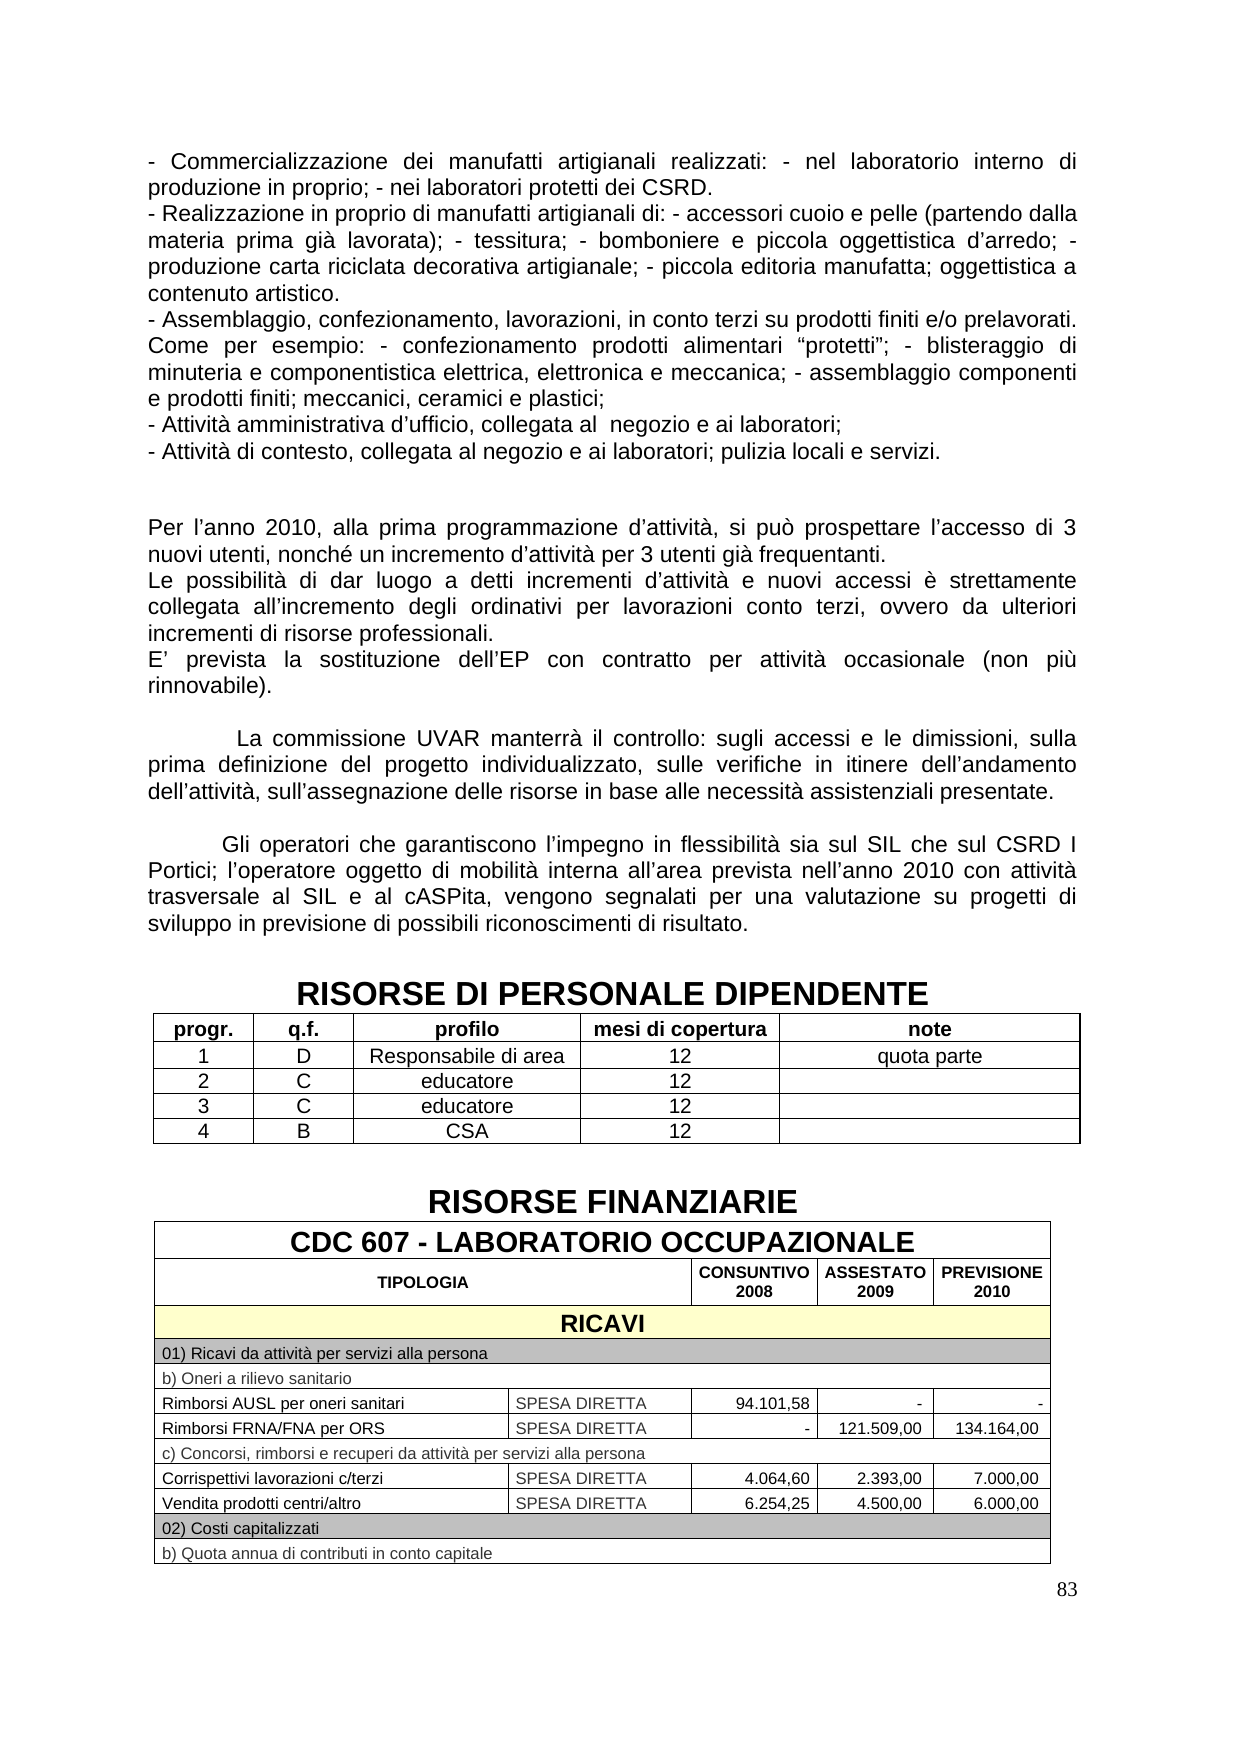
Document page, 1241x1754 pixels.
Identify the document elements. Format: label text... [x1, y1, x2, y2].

table_cell Corrispettivi lavorazioni c/terzi [155, 1464, 508, 1488]
table_cell 2.393,00 [818, 1464, 933, 1488]
text - Realizzazione in proprio di manufatti artigianali di: - accessori cuoio e pelle (partendo dalla materia prima già lavorata); - tessitura; - bomboniere e piccola oggettistica d’arredo; - produzione carta riciclata decorativa artigianale; - piccola editoria manufatta; oggettistica a contenuto artistico. [148, 200, 1078, 306]
table_cell C [254, 1069, 353, 1093]
table_cell 12 [581, 1094, 779, 1118]
table_cell TIPOLOGIA [155, 1259, 691, 1305]
table_cell 134.164,00 [934, 1414, 1050, 1438]
table_cell b) Quota annua di contributi in conto capitale [155, 1539, 1050, 1563]
table_cell 94.101,58 [692, 1389, 817, 1413]
table_cell 12 [581, 1042, 779, 1068]
table_cell 2 [154, 1069, 253, 1093]
text La commissione UVAR manterrà il controllo: sugli accessi e le dimissioni, sulla prima definizione del progetto individualizzato, sulle verifiche in itinere dell’andamento dell’attività, sull’assegnazione delle risorse in base alle necessità assistenziali presentate. [148, 725, 1078, 804]
text RISORSE DI PERSONALE DIPENDENTE [74, 974, 1152, 1013]
table_cell ASSESTATO 2009 [818, 1259, 933, 1305]
table_header note [780, 1014, 1079, 1041]
table_cell - [692, 1414, 817, 1438]
table_header profilo [354, 1014, 580, 1041]
table_cell 02) Costi capitalizzati [155, 1514, 1050, 1538]
table_cell SPESA DIRETTA [509, 1389, 691, 1413]
table_cell educatore [354, 1069, 580, 1093]
table_cell 6.000,00 [934, 1489, 1050, 1513]
table_cell 12 [581, 1069, 779, 1093]
text RISORSE FINANZIARIE [74, 1182, 1152, 1221]
table_cell [780, 1094, 1079, 1118]
text - Attività di contesto, collegata al negozio e ai laboratori; pulizia locali e servizi. [148, 438, 1078, 464]
table_cell PREVISIONE 2010 [934, 1259, 1050, 1305]
table_cell Responsabile di area [354, 1042, 580, 1068]
table_cell 1 [154, 1042, 253, 1068]
table_header q.f. [254, 1014, 353, 1041]
table_cell CSA [354, 1119, 580, 1143]
table_cell B [254, 1119, 353, 1143]
table_cell SPESA DIRETTA [509, 1464, 691, 1488]
table_cell SPESA DIRETTA [509, 1414, 691, 1438]
table_cell 4.500,00 [818, 1489, 933, 1513]
table_cell - [934, 1389, 1050, 1413]
table_header progr. [154, 1014, 253, 1041]
table_cell [780, 1069, 1079, 1093]
table_cell b) Oneri a rilievo sanitario [155, 1364, 1050, 1388]
table_cell SPESA DIRETTA [509, 1489, 691, 1513]
text E’ prevista la sostituzione dell’EP con contratto per attività occasionale (non più rinnovabile). [148, 646, 1078, 699]
table_cell 6.254,25 [692, 1489, 817, 1513]
table_cell Rimborsi AUSL per oneri sanitari [155, 1389, 508, 1413]
table_header mesi di copertura [581, 1014, 779, 1041]
table_cell 12 [581, 1119, 779, 1143]
text Le possibilità di dar luogo a detti incrementi d’attività e nuovi accessi è strettamente collegata all’incremento degli ordinativi per lavorazioni conto terzi, ovvero da ulteriori incrementi di risorse professionali. [148, 567, 1078, 646]
table_header CDC 607 - LABORATORIO OCCUPAZIONALE [155, 1222, 1050, 1258]
text - Assemblaggio, confezionamento, lavorazioni, in conto terzi su prodotti finiti e/o prelavorati. Come per esempio: - confezionamento prodotti alimentari “protetti”; - blisteraggio di minuteria e componentistica elettrica, elettronica e meccanica; - assemblaggio componenti e prodotti finiti; meccanici, ceramici e plastici; [148, 306, 1078, 411]
text - Commercializzazione dei manufatti artigianali realizzati: - nel laboratorio interno di produzione in proprio; - nei laboratori protetti dei CSRD. [148, 148, 1078, 200]
table_cell 4.064,60 [692, 1464, 817, 1488]
table_cell C [254, 1094, 353, 1118]
table_cell RICAVI [155, 1306, 1050, 1338]
table_cell quota parte [780, 1042, 1079, 1068]
table_cell D [254, 1042, 353, 1068]
text Per l’anno 2010, alla prima programmazione d’attività, si può prospettare l’accesso di 3 nuovi utenti, nonché un incremento d’attività per 3 utenti già frequentanti. [148, 514, 1078, 567]
table_cell 4 [154, 1119, 253, 1143]
text - Attività amministrativa d’ufficio, collegata al negozio e ai laboratori; [148, 411, 1078, 438]
table_cell 01) Ricavi da attività per servizi alla persona [155, 1339, 1050, 1363]
table_cell CONSUNTIVO 2008 [692, 1259, 817, 1305]
table_cell 3 [154, 1094, 253, 1118]
table_cell - [818, 1389, 933, 1413]
text Gli operatori che garantiscono l’impegno in flessibilità sia sul SIL che sul CSRD I Portici; l’operatore oggetto di mobilità interna all’area prevista nell’anno 2010 con attività trasversale al SIL e al cASPita, vengono segnalati per una valutazione su progetti di sviluppo in previsione di possibili riconoscimenti di risultato. [148, 831, 1078, 936]
table_cell Vendita prodotti centri/altro [155, 1489, 508, 1513]
table_cell educatore [354, 1094, 580, 1118]
table_cell [780, 1119, 1079, 1143]
table_cell 7.000,00 [934, 1464, 1050, 1488]
table_cell Rimborsi FRNA/FNA per ORS [155, 1414, 508, 1438]
table_cell 121.509,00 [818, 1414, 933, 1438]
table_cell c) Concorsi, rimborsi e recuperi da attività per servizi alla persona [155, 1439, 1050, 1463]
